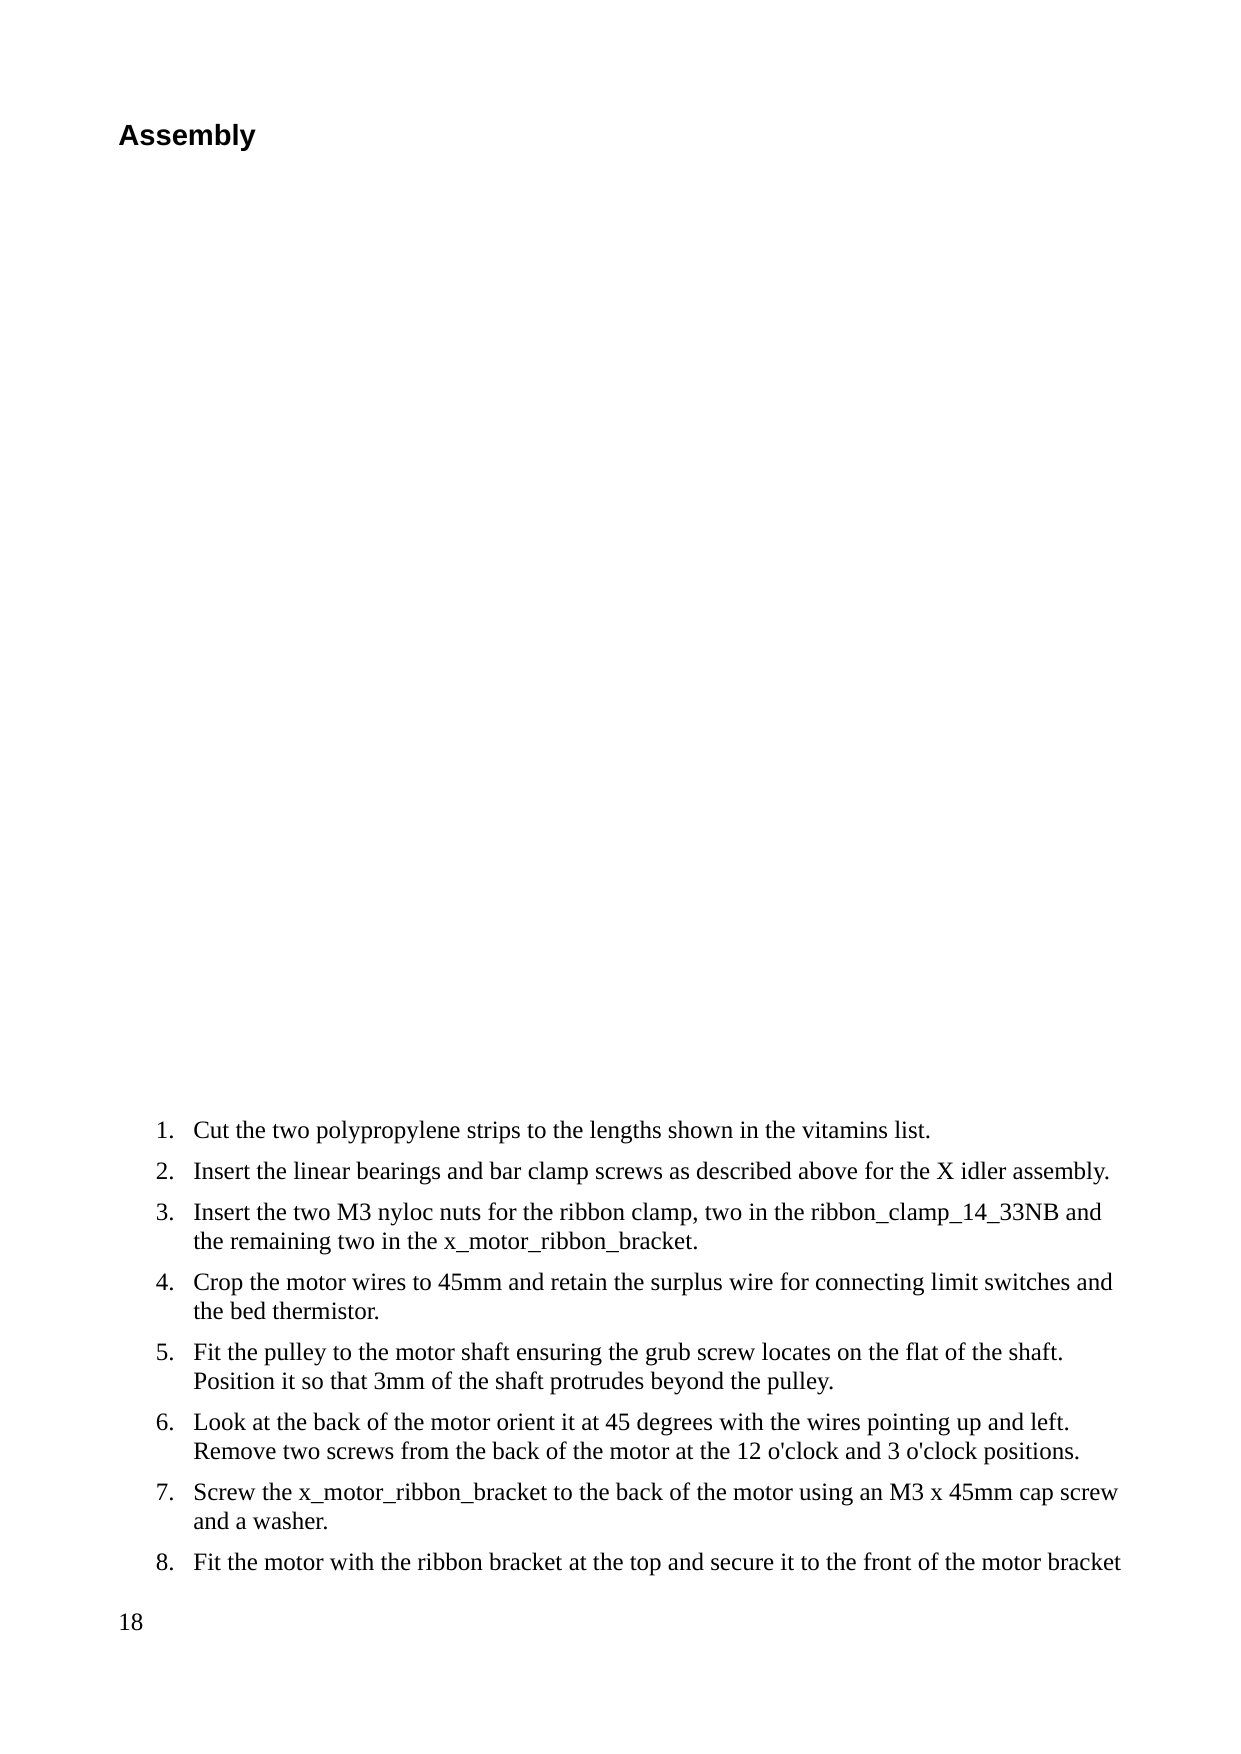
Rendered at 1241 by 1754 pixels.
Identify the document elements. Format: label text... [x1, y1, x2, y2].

list Screw the x_motor_ribbon_bracket to the back of the motor using an M3 x 45mm cap screw and a washer. [156, 1477, 1122, 1535]
list Fit the motor with the ribbon bracket at the top and secure it to the front of the motor bracket [156, 1547, 1122, 1576]
list Fit the pulley to the motor shaft ensuring the grub screw locates on the flat of the shaft. Position it so that 3mm of the shaft protrudes beyond the pulley. [156, 1337, 1122, 1395]
list Insert the two M3 nyloc nuts for the ribbon clamp, two in the ribbon_clamp_14_33NB and the remaining two in the x_motor_ribbon_bracket. [156, 1197, 1122, 1255]
list Cut the two polypropylene strips to the lengths shown in the vitamins list. [156, 1115, 1122, 1144]
list Crop the motor wires to 45mm and retain the surplus wire for connecting limit switches and the bed thermistor. [156, 1267, 1122, 1325]
list Insert the linear bearings and bar clamp screws as described above for the X idler assembly. [156, 1156, 1122, 1185]
subtitle Assembly [118, 118, 1122, 152]
list Look at the back of the motor orient it at 45 degrees with the wires pointing up and left. Remove two screws from the back of the motor at the 12 o'clock and 3 o'clock positions. [156, 1407, 1122, 1465]
